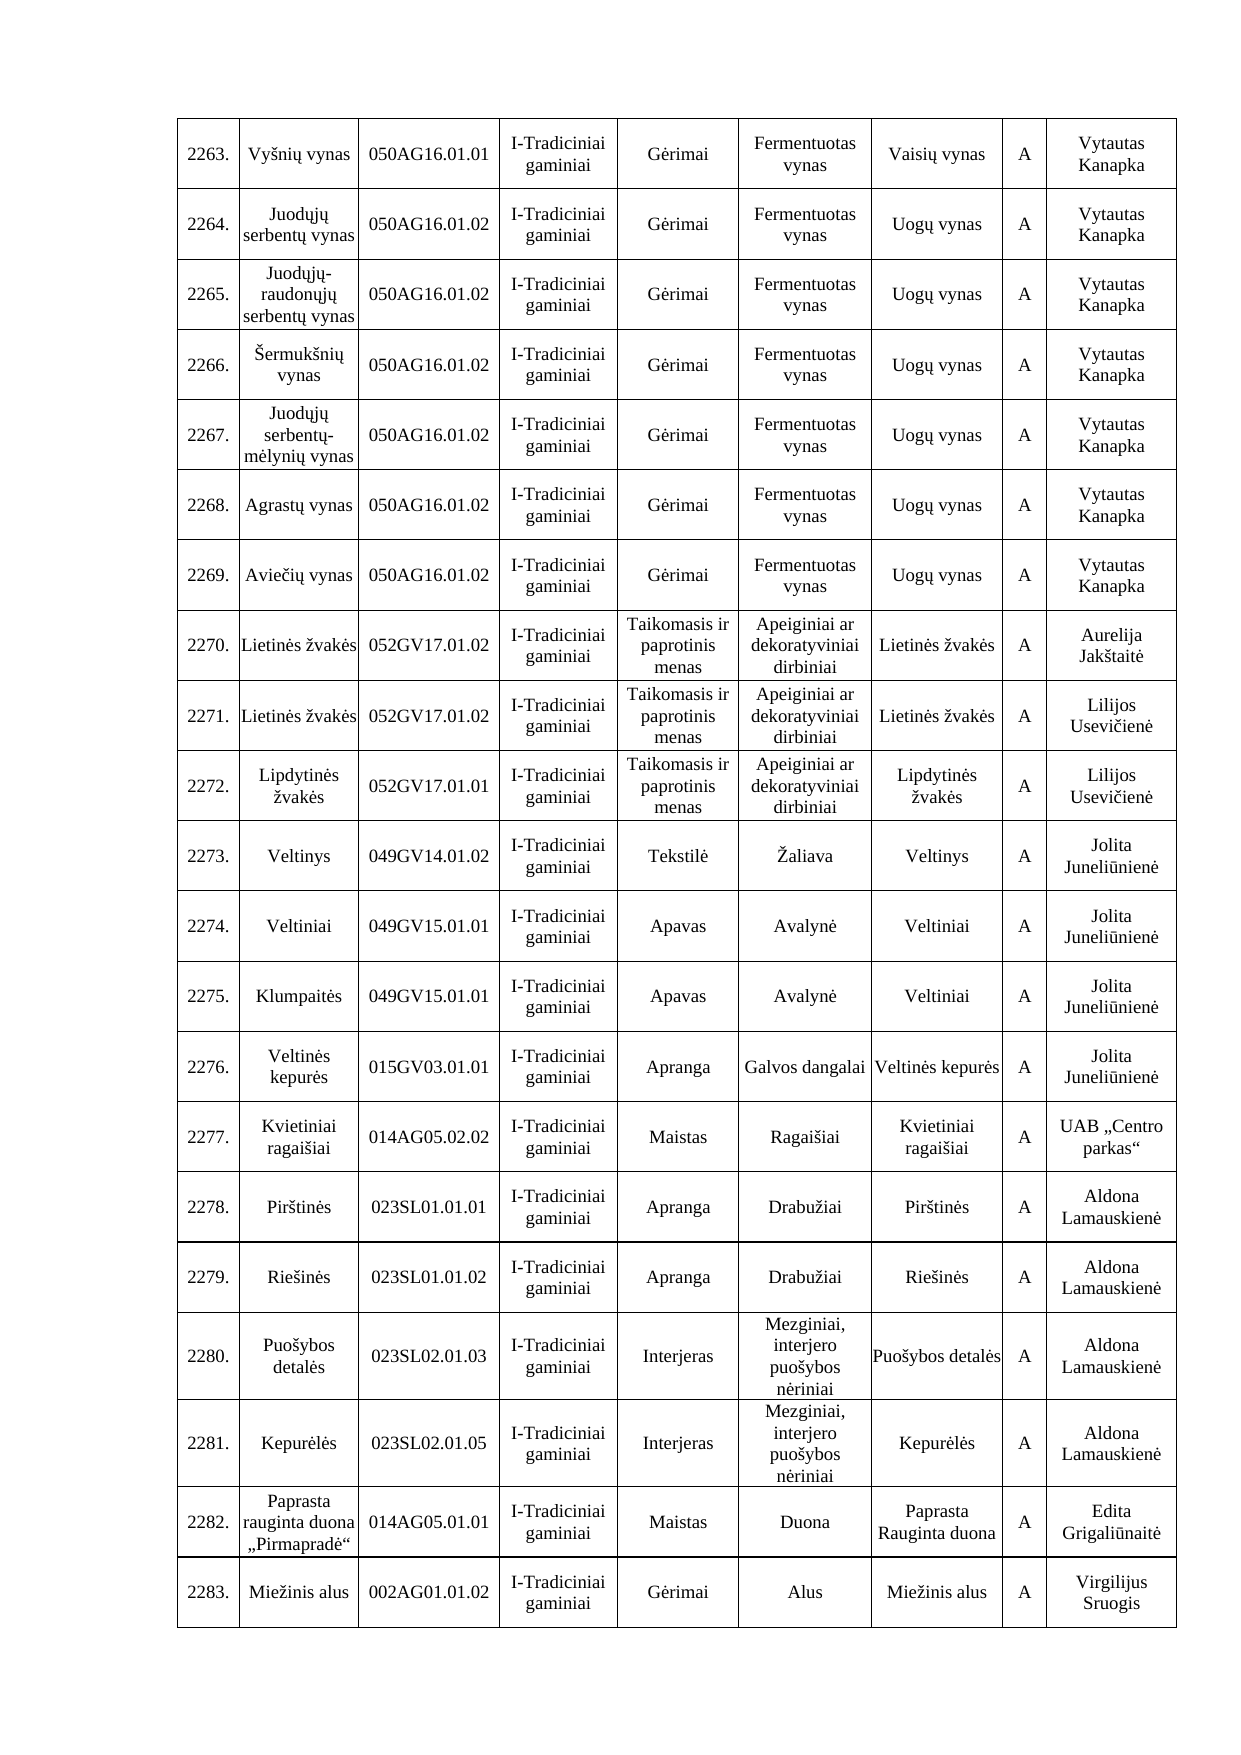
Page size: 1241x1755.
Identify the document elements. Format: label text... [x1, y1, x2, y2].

table_cell A [1003, 1102, 1046, 1171]
table_cell Maistas [618, 1487, 738, 1556]
table_cell [1177, 680, 1181, 750]
table_cell Uogų vynas [872, 400, 1002, 469]
table_cell A [1003, 540, 1046, 609]
table_cell Aldona Lamauskienė [1047, 1400, 1176, 1486]
table_cell 2263. [178, 119, 239, 188]
table_cell Gėrimai [618, 540, 738, 609]
table_cell Apavas [618, 962, 738, 1031]
table_cell Duona [739, 1487, 871, 1556]
table_cell Gėrimai [618, 400, 738, 469]
table_cell 052GV17.01.02 [359, 611, 499, 680]
table_cell 2280. [178, 1313, 239, 1399]
table_cell Veltinės kepurės [240, 1032, 358, 1101]
table_cell 050AG16.01.01 [359, 119, 499, 188]
table_cell Apeiginiai ar dekoratyviniai dirbiniai [739, 611, 871, 680]
table_cell Vyšnių vynas [240, 119, 358, 188]
table_cell 014AG05.01.01 [359, 1487, 499, 1556]
table_cell Jolita Juneliūnienė [1047, 891, 1176, 961]
table_cell Pirštinės [872, 1172, 1002, 1241]
table_cell Agrastų vynas [240, 470, 358, 539]
table_cell [1177, 1312, 1181, 1399]
table_cell Lipdytinės žvakės [872, 751, 1002, 820]
table_cell I-Tradiciniai gaminiai [500, 821, 617, 890]
table_cell Apranga [618, 1243, 738, 1312]
table_cell 2281. [178, 1400, 239, 1486]
table_cell Fermentuotas vynas [739, 470, 871, 539]
table_cell Veltiniai [872, 891, 1002, 961]
table_cell Puošybos detalės [872, 1313, 1002, 1399]
table_cell Aldona Lamauskienė [1047, 1243, 1176, 1312]
table_cell Kvietiniai ragaišiai [872, 1102, 1002, 1171]
table_cell Taikomasis ir paprotinis menas [618, 681, 738, 750]
table_cell Kepurėlės [240, 1400, 358, 1486]
table_cell Puošybos detalės [240, 1313, 358, 1399]
table_cell 2282. [178, 1487, 239, 1556]
table_cell [1177, 820, 1181, 890]
table_cell Vytautas Kanapka [1047, 189, 1176, 258]
table_cell I-Tradiciniai gaminiai [500, 1243, 617, 1312]
table_cell Galvos dangalai [739, 1032, 871, 1101]
table_cell [1177, 1241, 1181, 1312]
table_cell Gėrimai [618, 119, 738, 188]
table_cell 2276. [178, 1032, 239, 1101]
table_cell Drabužiai [739, 1172, 871, 1241]
table_cell Maistas [618, 1102, 738, 1171]
table_cell Kepurėlės [872, 1400, 1002, 1486]
table_cell 2279. [178, 1243, 239, 1312]
table_cell [1177, 890, 1181, 961]
table_cell Vaisių vynas [872, 119, 1002, 188]
table_cell Fermentuotas vynas [739, 330, 871, 399]
table_cell Gėrimai [618, 470, 738, 539]
table_cell Fermentuotas vynas [739, 260, 871, 329]
table_cell A [1003, 470, 1046, 539]
table_cell A [1003, 119, 1046, 188]
table_cell 049GV15.01.01 [359, 891, 499, 961]
table_cell Aurelija Jakštaitė [1047, 611, 1176, 680]
table_cell [1177, 750, 1181, 820]
table_cell [1177, 539, 1181, 609]
table_cell 050AG16.01.02 [359, 189, 499, 258]
table_cell Veltiniai [872, 962, 1002, 1031]
table_cell 2269. [178, 540, 239, 609]
table_cell 015GV03.01.01 [359, 1032, 499, 1101]
table_cell Ragaišiai [739, 1102, 871, 1171]
table_cell Apeiginiai ar dekoratyviniai dirbiniai [739, 751, 871, 820]
table_cell A [1003, 400, 1046, 469]
table_cell Klumpaitės [240, 962, 358, 1031]
table_cell [1177, 610, 1181, 680]
table_cell Edita Grigaliūnaitė [1047, 1487, 1176, 1556]
table_cell I-Tradiciniai gaminiai [500, 1032, 617, 1101]
table_cell Vytautas Kanapka [1047, 119, 1176, 188]
table_cell Apeiginiai ar dekoratyviniai dirbiniai [739, 681, 871, 750]
table_cell Gėrimai [618, 189, 738, 258]
table_cell A [1003, 189, 1046, 258]
table_cell A [1003, 260, 1046, 329]
table_cell [1177, 188, 1181, 258]
table_cell Miežinis alus [872, 1558, 1002, 1627]
table_cell 2270. [178, 611, 239, 680]
table_cell 2277. [178, 1102, 239, 1171]
table_cell Jolita Juneliūnienė [1047, 1032, 1176, 1101]
table_cell Lipdytinės žvakės [240, 751, 358, 820]
table_cell 049GV14.01.02 [359, 821, 499, 890]
table_cell I-Tradiciniai gaminiai [500, 540, 617, 609]
table_cell A [1003, 1243, 1046, 1312]
table_cell Taikomasis ir paprotinis menas [618, 611, 738, 680]
table_cell Interjeras [618, 1400, 738, 1486]
table_cell Pirštinės [240, 1172, 358, 1241]
table_cell 002AG01.01.02 [359, 1558, 499, 1627]
table_cell [1177, 961, 1181, 1031]
table_cell Vytautas Kanapka [1047, 470, 1176, 539]
table_cell [1177, 329, 1181, 399]
table_cell 050AG16.01.02 [359, 400, 499, 469]
table_cell I-Tradiciniai gaminiai [500, 891, 617, 961]
table_cell 049GV15.01.01 [359, 962, 499, 1031]
table_cell A [1003, 891, 1046, 961]
table_cell Riešinės [872, 1243, 1002, 1312]
table_cell Uogų vynas [872, 470, 1002, 539]
table_cell 2272. [178, 751, 239, 820]
table_cell Juodųjų serbentų-mėlynių vynas [240, 400, 358, 469]
table_cell 2273. [178, 821, 239, 890]
table_cell Alus [739, 1558, 871, 1627]
table_cell Fermentuotas vynas [739, 400, 871, 469]
table_cell Veltiniai [240, 891, 358, 961]
table_cell 023SL01.01.02 [359, 1243, 499, 1312]
table_cell Aldona Lamauskienė [1047, 1313, 1176, 1399]
table_cell A [1003, 821, 1046, 890]
table_cell [1177, 1486, 1181, 1556]
table_cell 050AG16.01.02 [359, 260, 499, 329]
table_cell 023SL02.01.05 [359, 1400, 499, 1486]
table_cell Jolita Juneliūnienė [1047, 962, 1176, 1031]
table_cell Veltinys [240, 821, 358, 890]
table_cell 2265. [178, 260, 239, 329]
table_cell Tekstilė [618, 821, 738, 890]
table_cell Lietinės žvakės [872, 611, 1002, 680]
table_cell I-Tradiciniai gaminiai [500, 119, 617, 188]
table_cell I-Tradiciniai gaminiai [500, 470, 617, 539]
table_cell 050AG16.01.02 [359, 540, 499, 609]
table_cell Juodųjų-raudonųjų serbentų vynas [240, 260, 358, 329]
table_cell I-Tradiciniai gaminiai [500, 330, 617, 399]
table_cell Vytautas Kanapka [1047, 400, 1176, 469]
table_cell A [1003, 681, 1046, 750]
table_cell I-Tradiciniai gaminiai [500, 1172, 617, 1241]
table_cell A [1003, 1400, 1046, 1486]
table_cell 052GV17.01.02 [359, 681, 499, 750]
table_cell I-Tradiciniai gaminiai [500, 260, 617, 329]
table_cell I-Tradiciniai gaminiai [500, 1558, 617, 1627]
table_cell A [1003, 1313, 1046, 1399]
table_cell [1177, 1399, 1181, 1486]
table_cell Kvietiniai ragaišiai [240, 1102, 358, 1171]
table_cell A [1003, 1558, 1046, 1627]
table_cell Vytautas Kanapka [1047, 330, 1176, 399]
table_cell Uogų vynas [872, 330, 1002, 399]
table_cell A [1003, 1032, 1046, 1101]
table_cell 052GV17.01.01 [359, 751, 499, 820]
table_cell A [1003, 1487, 1046, 1556]
table_cell A [1003, 1172, 1046, 1241]
table_cell Paprasta rauginta duona „Pirmapradė“ [240, 1487, 358, 1556]
table_cell A [1003, 751, 1046, 820]
table_cell 2267. [178, 400, 239, 469]
table_cell Fermentuotas vynas [739, 119, 871, 188]
table_cell 2264. [178, 189, 239, 258]
table_cell Apranga [618, 1032, 738, 1101]
table_cell Veltinės kepurės [872, 1032, 1002, 1101]
table_cell Fermentuotas vynas [739, 540, 871, 609]
table_cell Virgilijus Sruogis [1047, 1558, 1176, 1627]
table_cell 2271. [178, 681, 239, 750]
table_cell Lietinės žvakės [240, 611, 358, 680]
table_cell I-Tradiciniai gaminiai [500, 962, 617, 1031]
table_cell 050AG16.01.02 [359, 470, 499, 539]
table_cell A [1003, 611, 1046, 680]
table_cell Žaliava [739, 821, 871, 890]
table_cell I-Tradiciniai gaminiai [500, 1102, 617, 1171]
table_cell I-Tradiciniai gaminiai [500, 400, 617, 469]
table_cell [1177, 1556, 1181, 1627]
table_cell Taikomasis ir paprotinis menas [618, 751, 738, 820]
table_cell I-Tradiciniai gaminiai [500, 189, 617, 258]
table_cell Lietinės žvakės [240, 681, 358, 750]
table_cell A [1003, 330, 1046, 399]
table_cell Mezginiai, interjero puošybos nėriniai [739, 1400, 871, 1486]
table_cell Interjeras [618, 1313, 738, 1399]
table_cell Juodųjų serbentų vynas [240, 189, 358, 258]
table_cell Fermentuotas vynas [739, 189, 871, 258]
table_cell I-Tradiciniai gaminiai [500, 681, 617, 750]
table_cell Gėrimai [618, 1558, 738, 1627]
table_cell [1177, 1171, 1181, 1241]
table_cell I-Tradiciniai gaminiai [500, 1487, 617, 1556]
table_cell I-Tradiciniai gaminiai [500, 611, 617, 680]
table_cell Šermukšnių vynas [240, 330, 358, 399]
table_cell 2278. [178, 1172, 239, 1241]
table_cell I-Tradiciniai gaminiai [500, 1400, 617, 1486]
table_cell UAB „Centro parkas“ [1047, 1102, 1176, 1171]
table_cell Vytautas Kanapka [1047, 260, 1176, 329]
table_cell Uogų vynas [872, 189, 1002, 258]
table_cell Veltinys [872, 821, 1002, 890]
table_cell I-Tradiciniai gaminiai [500, 751, 617, 820]
table_cell 050AG16.01.02 [359, 330, 499, 399]
table_cell Lilijos Usevičienė [1047, 751, 1176, 820]
table_cell I-Tradiciniai gaminiai [500, 1313, 617, 1399]
table_cell Riešinės [240, 1243, 358, 1312]
table_cell [1177, 469, 1181, 539]
table_cell Mezginiai, interjero puošybos nėriniai [739, 1313, 871, 1399]
table_cell 023SL01.01.01 [359, 1172, 499, 1241]
table_cell A [1003, 962, 1046, 1031]
table_cell Lilijos Usevičienė [1047, 681, 1176, 750]
table_cell Jolita Juneliūnienė [1047, 821, 1176, 890]
table_cell Uogų vynas [872, 260, 1002, 329]
table_cell Uogų vynas [872, 540, 1002, 609]
table_cell Miežinis alus [240, 1558, 358, 1627]
table_cell [1177, 399, 1181, 469]
table_cell 2266. [178, 330, 239, 399]
table_cell 2275. [178, 962, 239, 1031]
table_cell Apranga [618, 1172, 738, 1241]
table_cell Aviečių vynas [240, 540, 358, 609]
table_cell 023SL02.01.03 [359, 1313, 499, 1399]
table_cell [1177, 118, 1181, 188]
table_cell 2274. [178, 891, 239, 961]
table_cell Drabužiai [739, 1243, 871, 1312]
table_cell Apavas [618, 891, 738, 961]
table_cell [1177, 259, 1181, 329]
table_cell Lietinės žvakės [872, 681, 1002, 750]
table_cell Avalynė [739, 891, 871, 961]
table_cell Gėrimai [618, 260, 738, 329]
table_cell 2283. [178, 1558, 239, 1627]
table_cell [1177, 1031, 1181, 1101]
table_cell Vytautas Kanapka [1047, 540, 1176, 609]
table_cell [1177, 1101, 1181, 1171]
table_cell Paprasta Rauginta duona [872, 1487, 1002, 1556]
table_cell 014AG05.02.02 [359, 1102, 499, 1171]
table_cell Gėrimai [618, 330, 738, 399]
table_cell Aldona Lamauskienė [1047, 1172, 1176, 1241]
table_cell 2268. [178, 470, 239, 539]
table_cell Avalynė [739, 962, 871, 1031]
